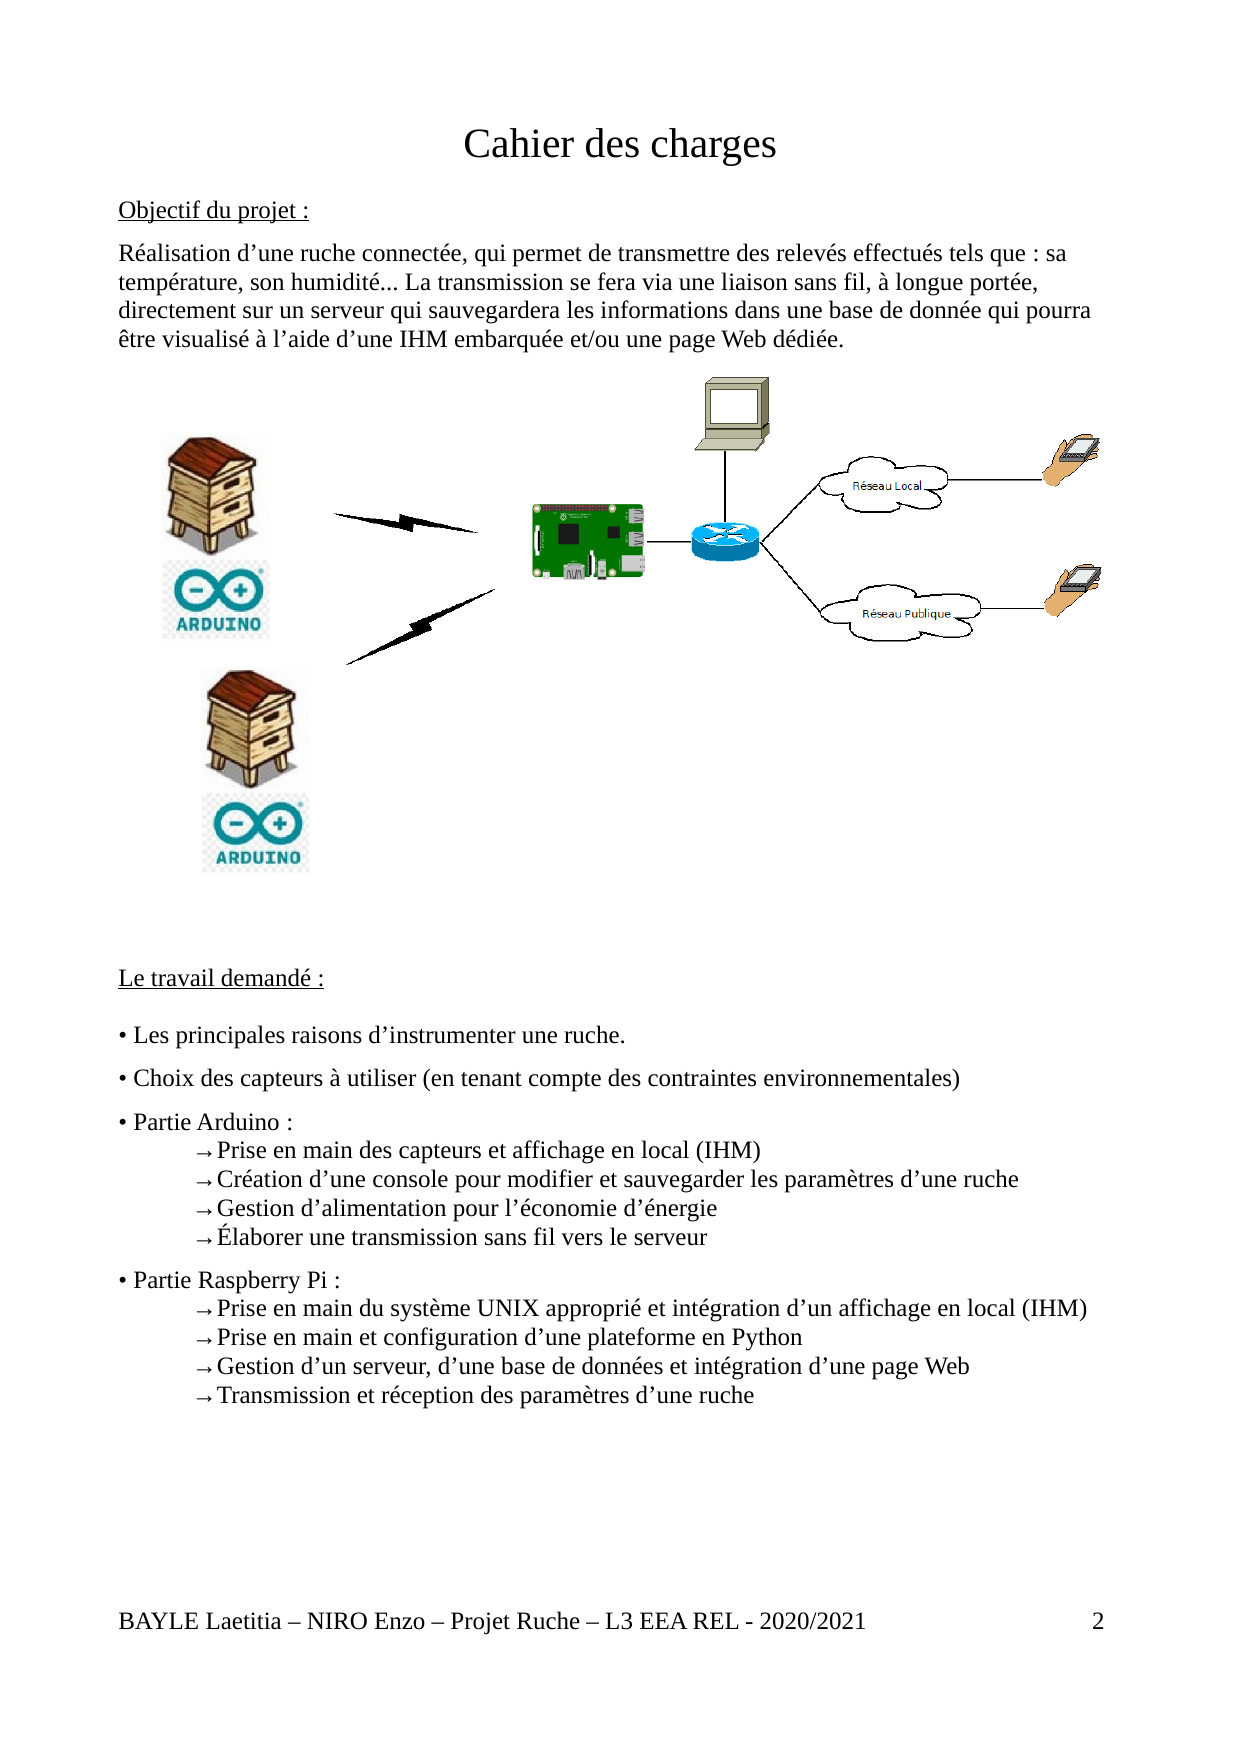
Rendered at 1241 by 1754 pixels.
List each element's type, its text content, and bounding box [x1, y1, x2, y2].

picture [160, 377, 1102, 877]
text →Prise en main et configuration d’une plateforme en Python [118, 1322, 1122, 1351]
text →Gestion d’alimentation pour l’économie d’énergie [118, 1193, 1122, 1222]
text →Gestion d’un serveur, d’une base de données et intégration d’une page Web [118, 1351, 1122, 1380]
text Le travail demandé : [118, 963, 1122, 992]
text • Les principales raisons d’instrumenter une ruche. [118, 1020, 1122, 1049]
text →Élaborer une transmission sans fil vers le serveur [118, 1222, 1122, 1250]
text →Prise en main des capteurs et affichage en local (IHM) [118, 1135, 1122, 1164]
text →Création d’une console pour modifier et sauvegarder les paramètres d’une ruche [118, 1164, 1122, 1193]
text →Prise en main du système UNIX approprié et intégration d’un affichage en local (IHM) [118, 1293, 1122, 1322]
text Réalisation d’une ruche connectée, qui permet de transmettre des relevés effectués tels que : sa température, son humidité... La transmission se fera via une liaison sans fil, à longue portée, directement sur un serveur qui sauvegardera les informations dans une base de donnée qui pourra être visualisé à l’aide d’une IHM embarquée et/ou une page Web dédiée. [118, 238, 1122, 353]
text Cahier des charges [118, 118, 1122, 166]
text →Transmission et réception des paramètres d’une ruche [118, 1380, 1122, 1408]
text • Partie Raspberry Pi : [118, 1265, 1122, 1293]
text Objectif du projet : [118, 195, 1122, 223]
text • Choix des capteurs à utiliser (en tenant compte des contraintes environnementales) [118, 1063, 1122, 1092]
text • Partie Arduino : [118, 1107, 1122, 1135]
